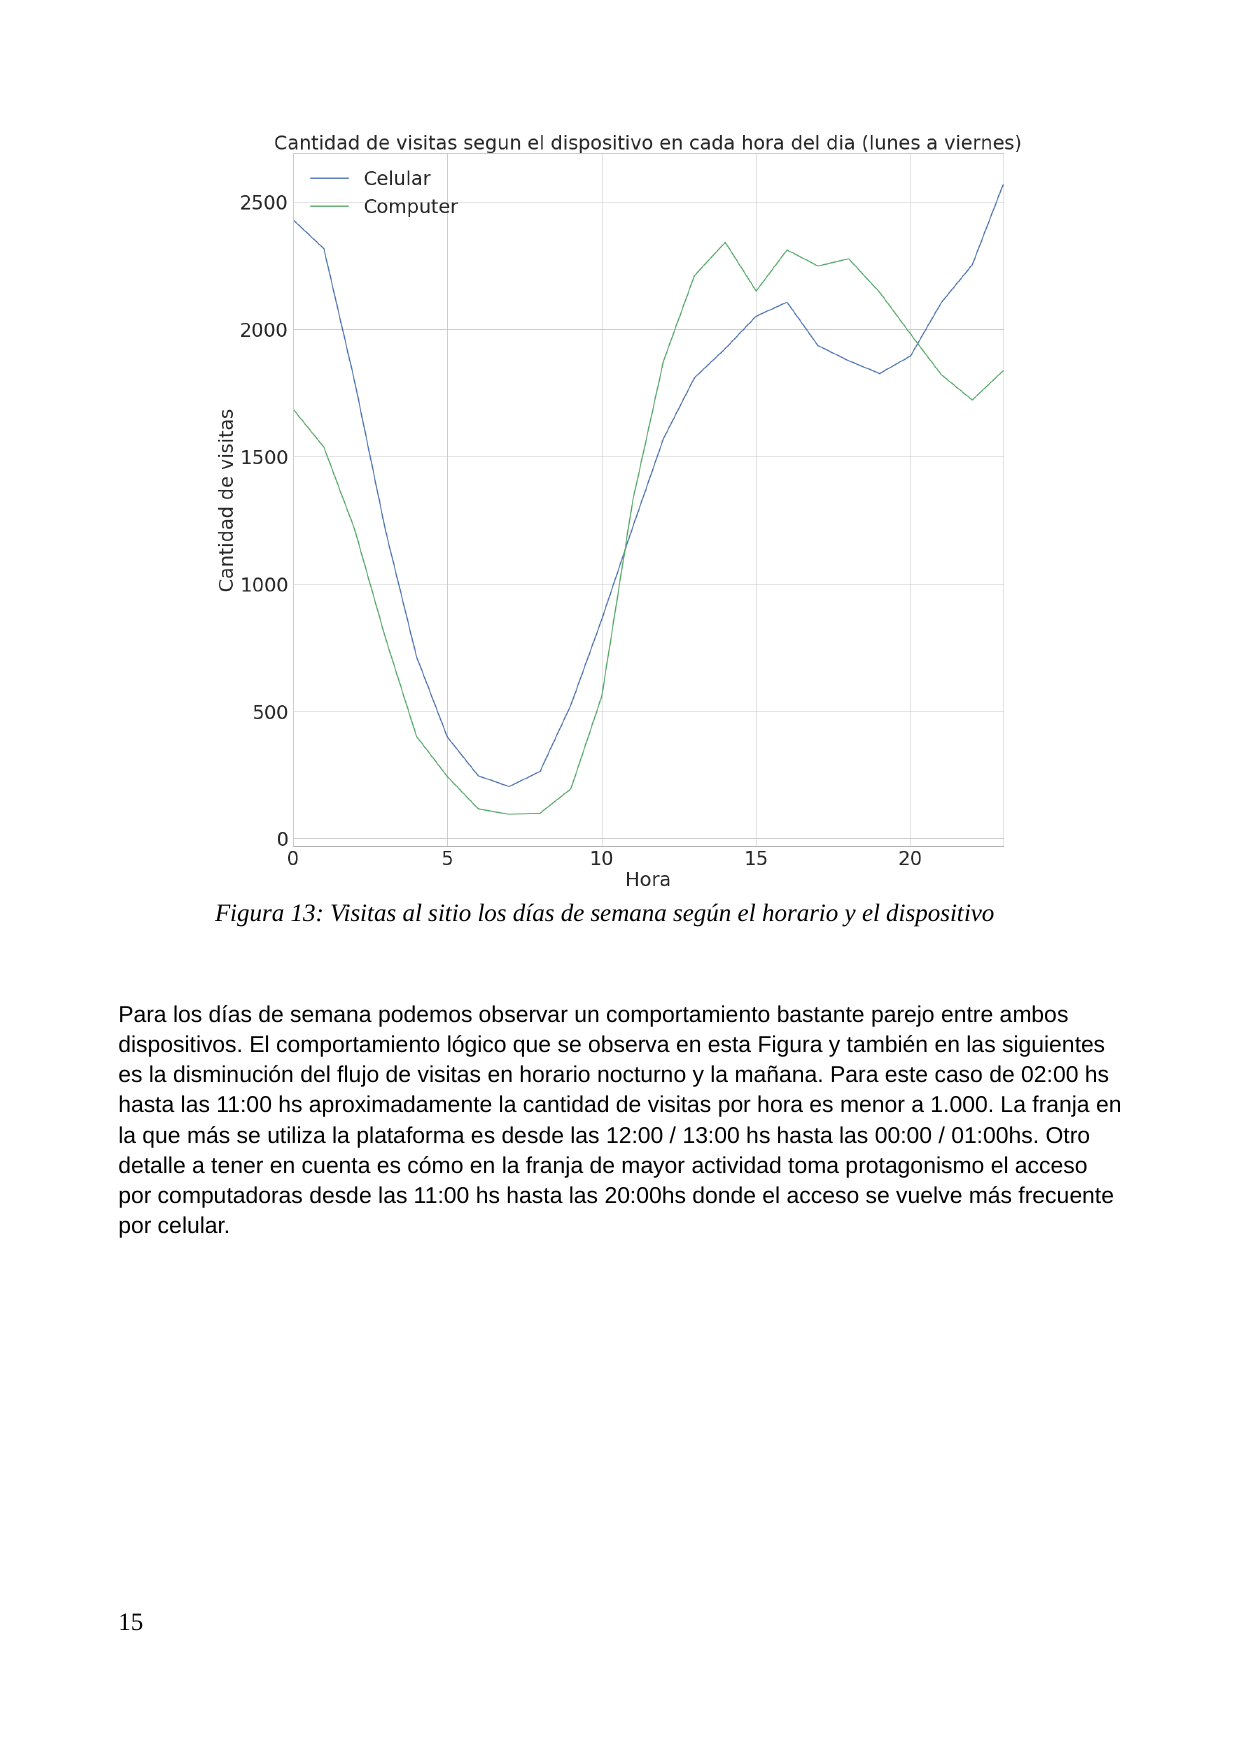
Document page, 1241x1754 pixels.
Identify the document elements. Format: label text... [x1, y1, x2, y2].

text Para los días de semana podemos observar un comportamiento bastante parejo entre ambos dispositivos. El comportamiento lógico que se observa en esta Figura y también en las siguientes es la disminución del flujo de visitas en horario nocturno y la mañana. Para este caso de 02:00 hs hasta las 11:00 hs aproximadamente la cantidad de visitas por hora es menor a 1.000. La franja en la que más se utiliza la plataforma es desde las 12:00 / 13:00 hs hasta las 00:00 / 01:00hs. Otro detalle a tener en cuenta es cómo en la franja de mayor actividad toma protagonismo el acceso por computadoras desde las 11:00 hs hasta las 20:00hs donde el acceso se vuelve más frecuente por celular. [118, 1001, 1122, 1239]
picture [214, 130, 1026, 894]
text Figura 13: Visitas al sitio los días de semana según el horario y el dispositivo [215, 894, 1026, 927]
